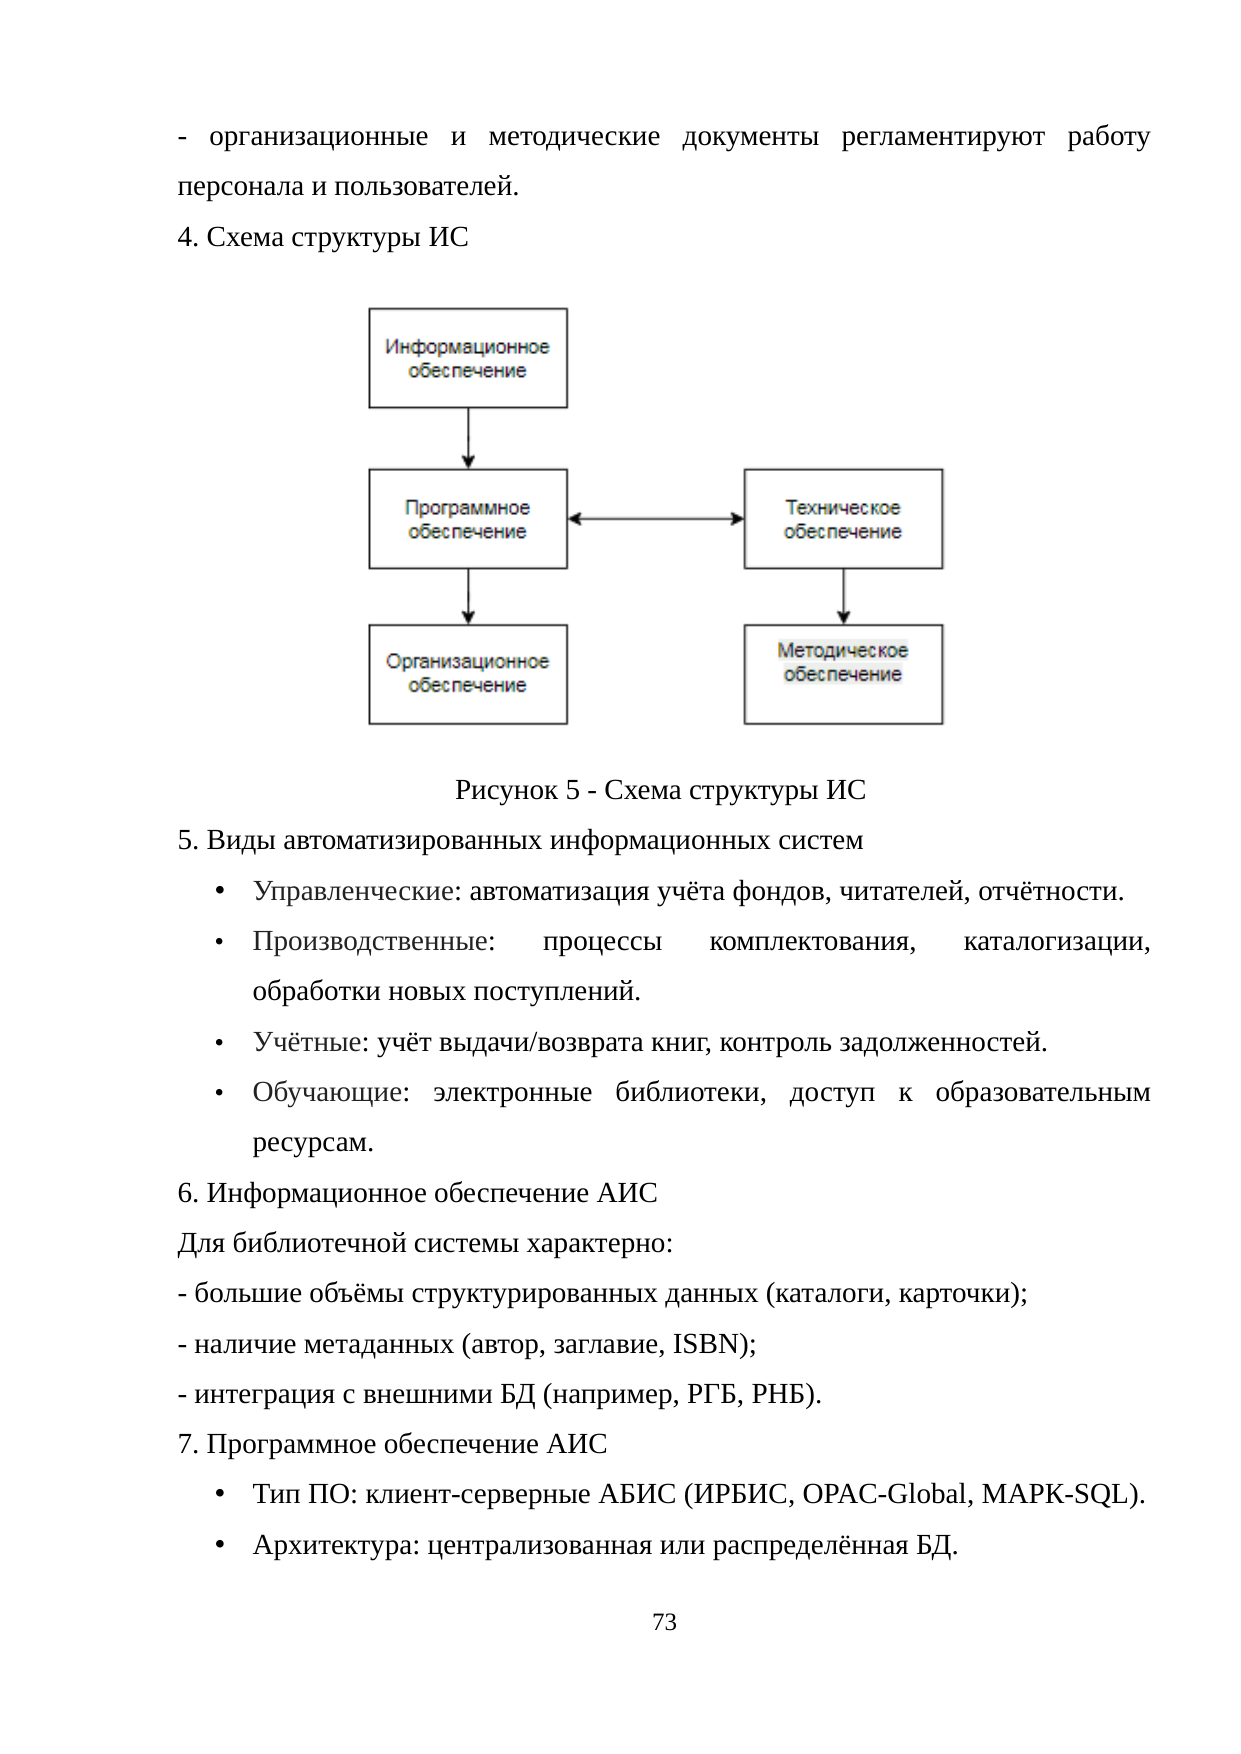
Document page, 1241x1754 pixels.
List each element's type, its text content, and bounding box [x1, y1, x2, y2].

picture [358, 269, 971, 749]
text 7. Программное обеспечение АИС [177, 1426, 1152, 1460]
list Учётные: учёт выдачи/возврата книг, контроль задолженностей. [215, 1024, 1152, 1057]
text - наличие метаданных (автор, заглавие, ISBN); [177, 1326, 1152, 1359]
list Архитектура: централизованная или распределённая БД. [215, 1527, 1152, 1561]
text 6. Информационное обеспечение АИС [177, 1175, 1152, 1208]
list Производственные: процессы комплектования, каталогизации, обработки новых поступлений. [215, 923, 1152, 1007]
text 5. Виды автоматизированных информационных систем [177, 822, 1152, 856]
list Обучающие: электронные библиотеки, доступ к образовательным ресурсам. [215, 1074, 1152, 1158]
text - большие объёмы структурированных данных (каталоги, карточки); [177, 1275, 1152, 1309]
text Рисунок 5 - Схема структуры ИС [177, 772, 1152, 806]
text 4. Схема структуры ИС [177, 219, 1152, 252]
text - интеграция с внешними БД (например, РГБ, РНБ). [177, 1376, 1152, 1409]
text - организационные и методические документы регламентируют работу персонала и пользователей. [177, 118, 1152, 202]
text Для библиотечной системы характерно: [177, 1225, 1152, 1259]
list Управленческие: автоматизация учёта фондов, читателей, отчётности. [215, 873, 1152, 906]
list Тип ПО: клиент-серверные АБИС (ИРБИС, OPAC-Global, МАРК-SQL). [215, 1477, 1152, 1510]
